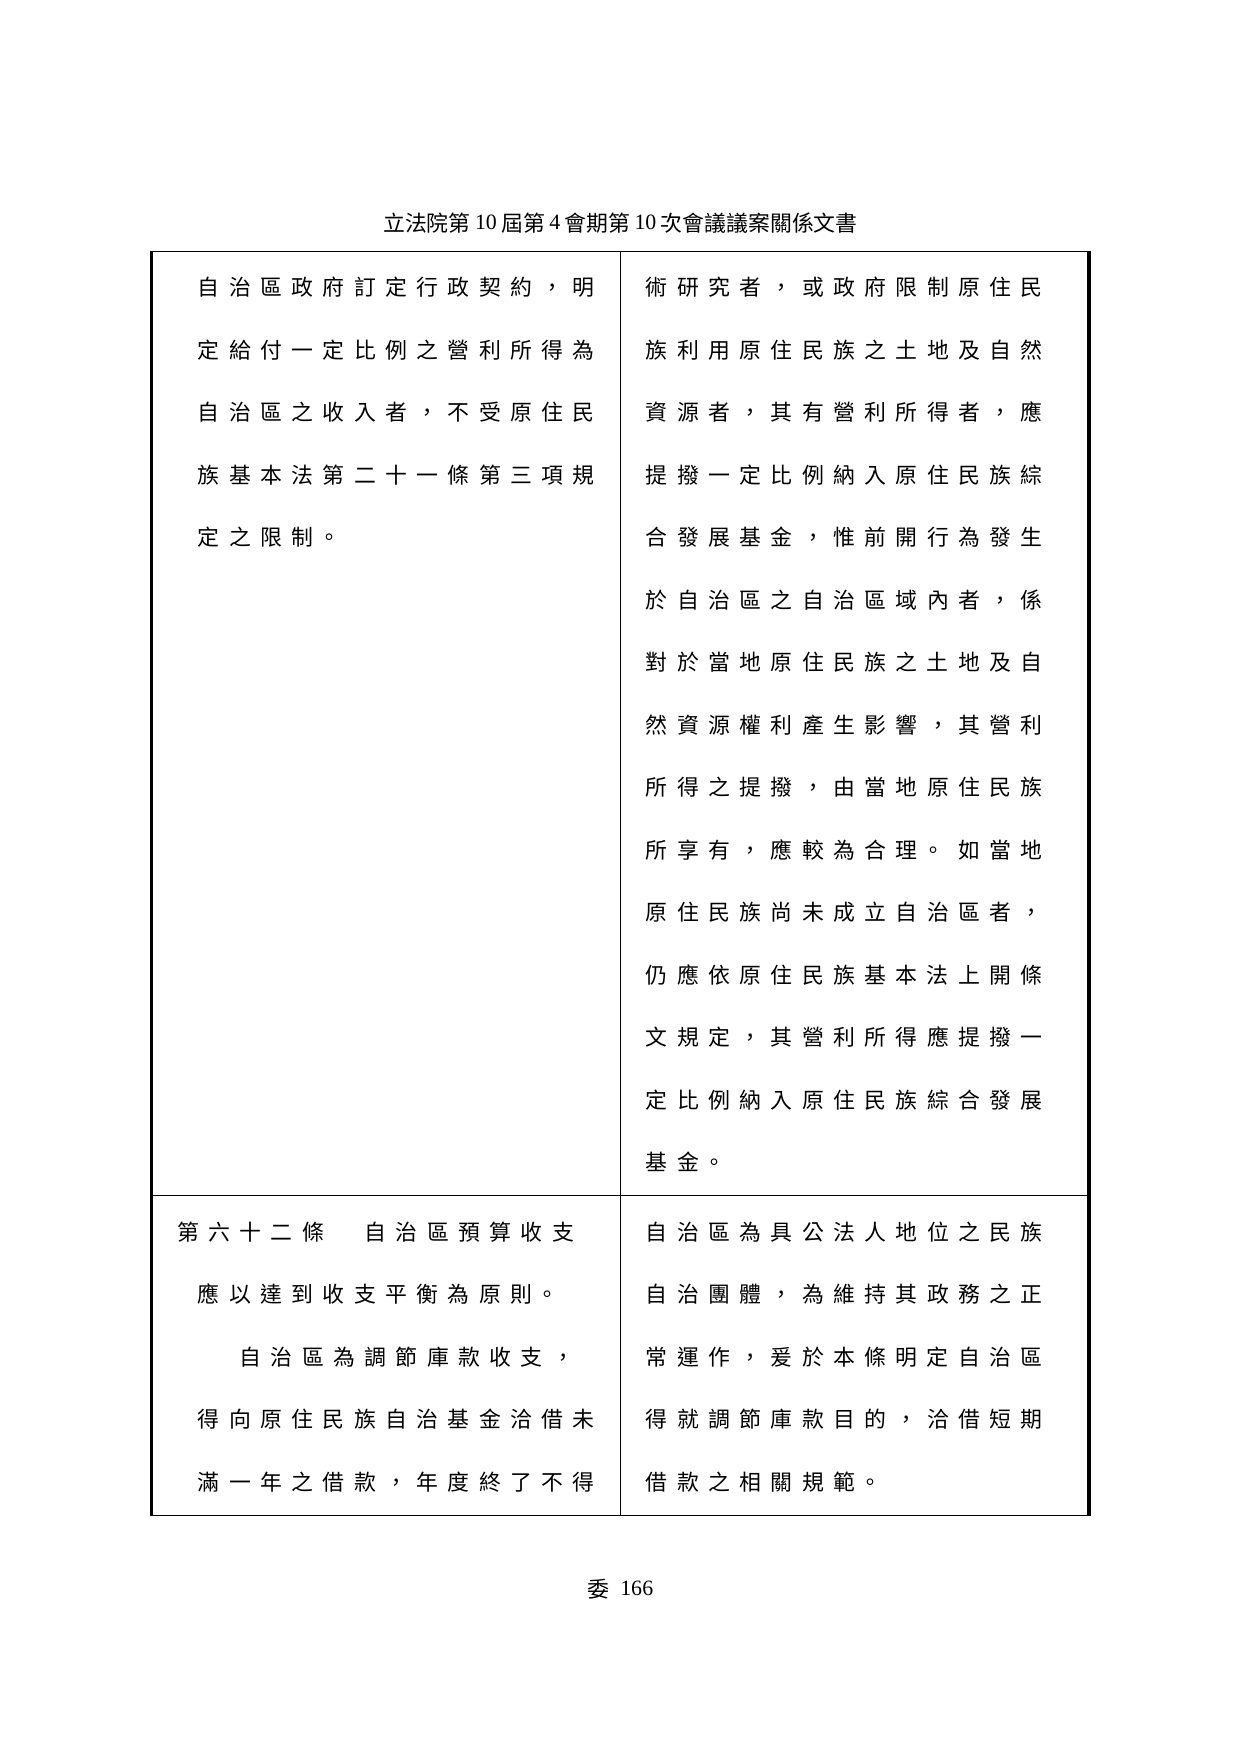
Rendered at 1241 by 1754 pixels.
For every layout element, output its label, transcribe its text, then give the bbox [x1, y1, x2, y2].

table_cell 第六十二條 自治區預算收支應以達到收支平衡為原則。 自治區為調節庫款收支，得向原住民族自治基金洽借未滿一年之借款，年度終了不得 [153, 1196, 620, 1514]
table_cell 術研究者，或政府限制原住民族利用原住民族之土地及自然資源者，其有營利所得者，應提撥一定比例納入原住民族綜合發展基金，惟前開行為發生於自治區之自治區域內者，係對於當地原住民族之土地及自然資源權利產生影響，其營利所得之提撥，由當地原住民族所享有，應較為合理。如當地原住民族尚未成立自治區者，仍應依原住民族基本法上開條文規定，其營利所得應提撥一定比例納入原住民族綜合發展基金。 [621, 252, 1087, 1195]
table_cell 自治區為具公法人地位之民族自治團體，為維持其政務之正常運作，爰於本條明定自治區得就調節庫款目的，洽借短期借款之相關規範。 [621, 1196, 1087, 1514]
table_cell 自治區政府訂定行政契約，明定給付一定比例之營利所得為自治區之收入者，不受原住民族基本法第二十一條第三項規定之限制。 [153, 252, 620, 1195]
